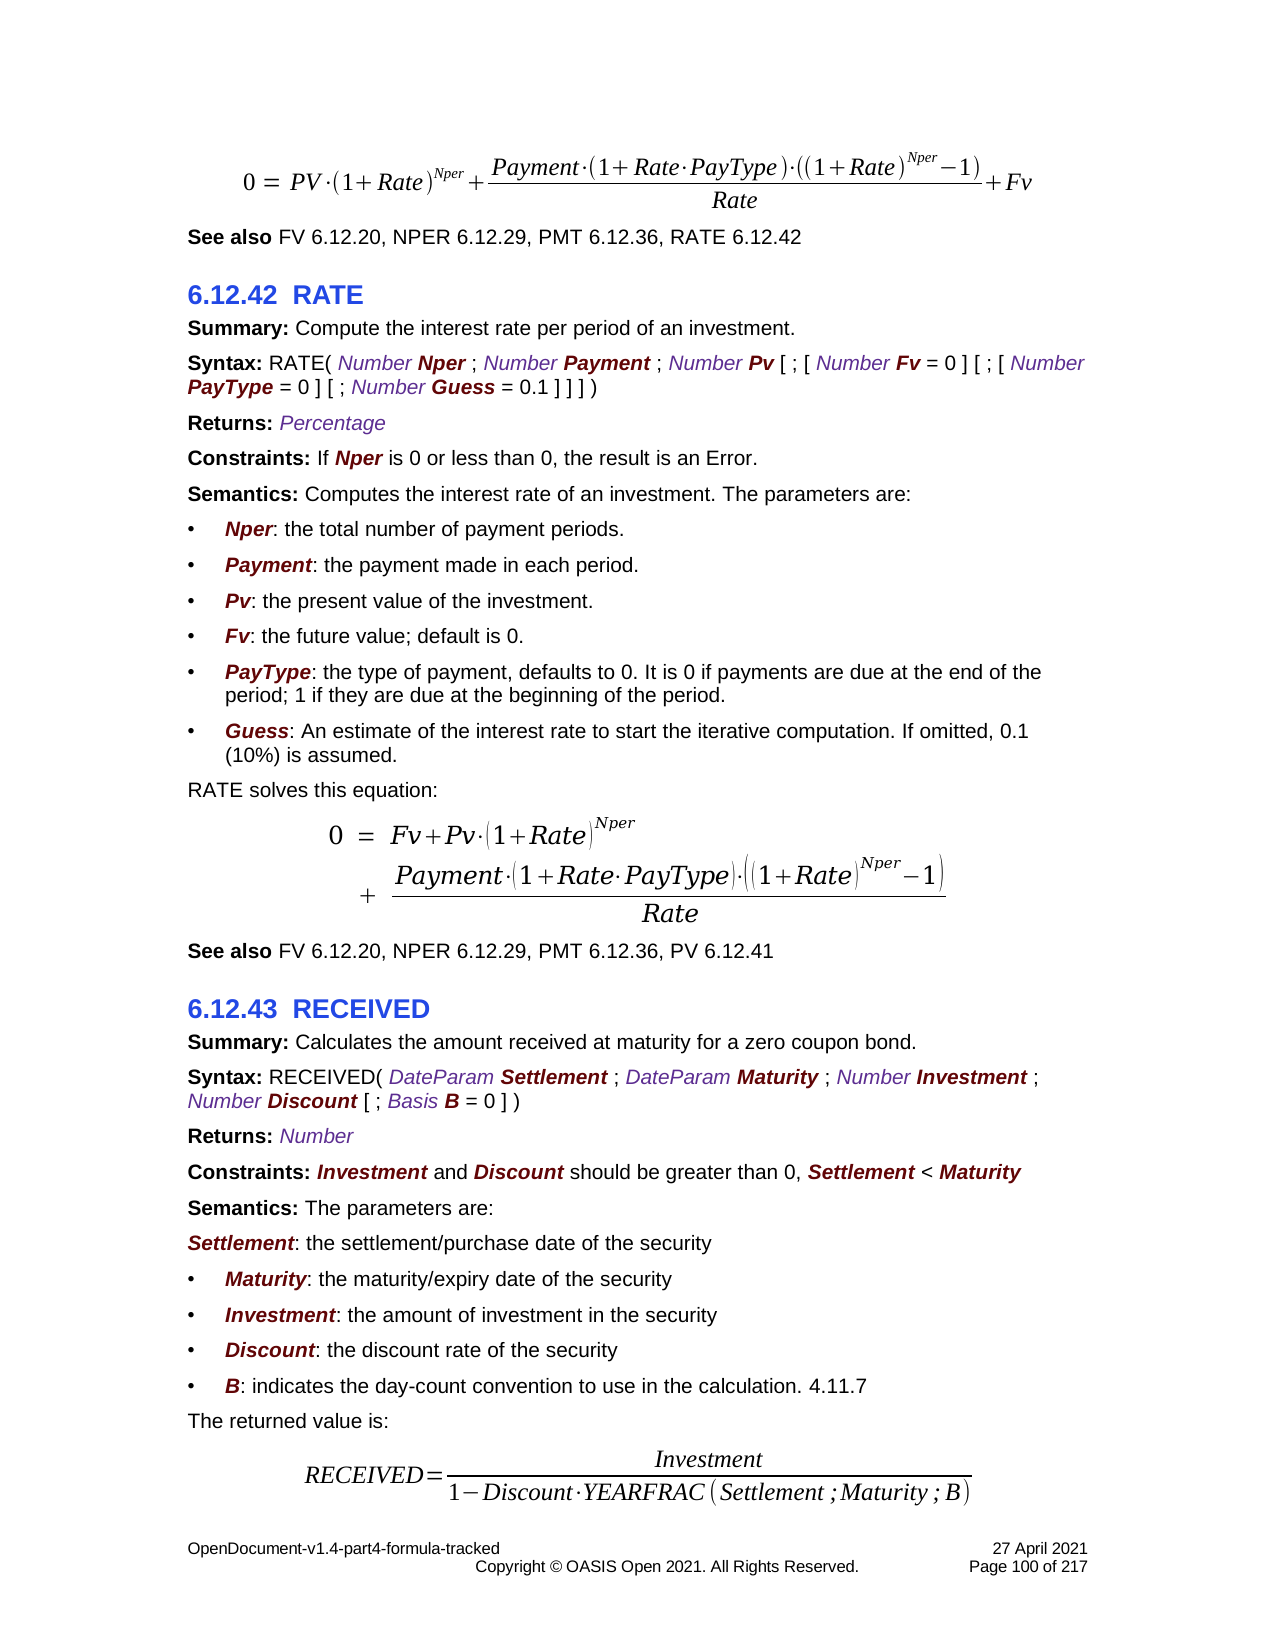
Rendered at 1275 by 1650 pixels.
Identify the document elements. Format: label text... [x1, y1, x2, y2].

list Fv: the future value; default is 0. [187, 625, 1088, 648]
text Returns: Percentage [187, 411, 1088, 434]
text Syntax: RECEIVED( DateParam Settlement ; DateParam Maturity ; Number Investment ; Number Discount [ ; Basis B = 0 ] ) [187, 1066, 1088, 1113]
subtitle RECEIVED [187, 994, 1088, 1024]
text Syntax: RATE( Number Nper ; Number Payment ; Number Pv [ ; [ Number Fv = 0 ] [ ; [ Number PayType = 0 ] [ ; Number Guess = 0.1 ] ] ] ) [187, 352, 1088, 399]
text The returned value is: [187, 1410, 1088, 1433]
text Summary: Calculates the amount received at maturity for a zero coupon bond. [187, 1030, 1088, 1054]
text Returns: Number [187, 1125, 1088, 1148]
list Payment: the payment made in each period. [187, 553, 1088, 577]
list Maturity: the maturity/expiry date of the security [187, 1267, 1088, 1291]
text Semantics: The parameters are: [187, 1196, 1088, 1220]
list Discount: the discount rate of the security [187, 1339, 1088, 1362]
text RATE solves this equation: [187, 779, 1088, 802]
text Constraints: If Nper is 0 or less than 0, the result is an Error. [187, 447, 1088, 470]
text Summary: Compute the interest rate per period of an investment. [187, 316, 1088, 340]
list Pv: the present value of the investment. [187, 589, 1088, 613]
list B: indicates the day-count convention to use in the calculation. 4.11.7 [187, 1374, 1088, 1398]
text Semantics: Computes the interest rate of an investment. The parameters are: [187, 482, 1088, 506]
text Settlement: the settlement/purchase date of the security [187, 1232, 1088, 1255]
list PayType: the type of payment, defaults to 0. It is 0 if payments are due at the end of the period; 1 if they are due at the beginning of the period. [187, 660, 1088, 707]
subtitle RATE [187, 280, 1088, 310]
text Constraints: Investment and Discount should be greater than 0, Settlement < Maturity [187, 1161, 1088, 1184]
list Nper: the total number of payment periods. [187, 518, 1088, 541]
list Investment: the amount of investment in the security [187, 1303, 1088, 1327]
text See also FV 6.12.20, NPER 6.12.29, PMT 6.12.36, PV 6.12.41 [187, 939, 1088, 963]
list Guess: An estimate of the interest rate to start the iterative computation. If omitted, 0.1 (10%) is assumed. [187, 719, 1088, 767]
text See also FV 6.12.20, NPER 6.12.29, PMT 6.12.36, RATE 6.12.42 [187, 226, 1088, 249]
